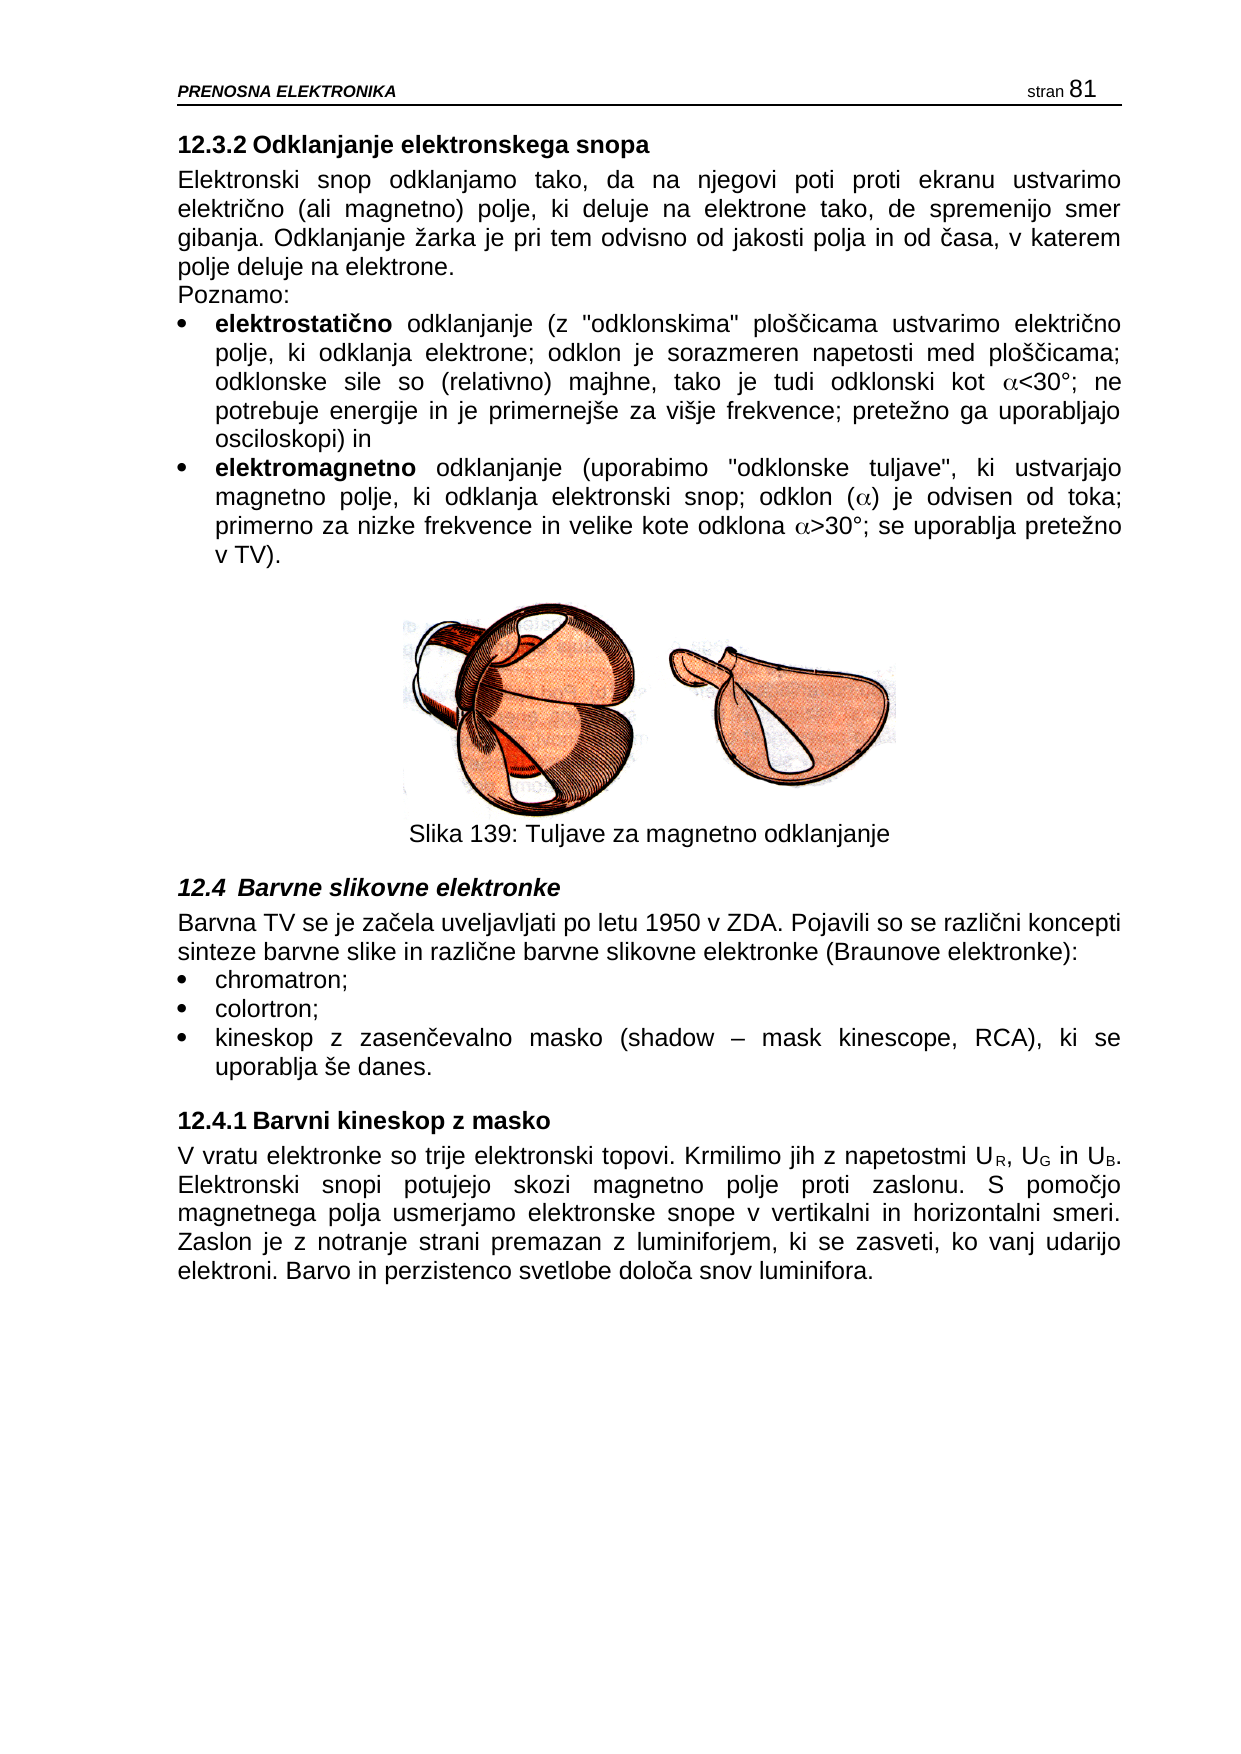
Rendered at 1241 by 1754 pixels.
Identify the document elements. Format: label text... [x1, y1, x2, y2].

subtitle Barvne slikovne elektronke [177, 873, 1122, 902]
table_cell Slika 139: Tuljave za magnetno odklanjanje [155, 819, 1144, 848]
text V vratu elektronke so trije elektronski topovi. Krmilimo jih z napetostmi UR, UG in UB. Elektronski snopi potujejo skozi magnetno polje proti zaslonu. S pomočjo magnetnega polja usmerjamo elektronske snope v vertikalni in horizontalni smeri. Zaslon je z notranje strani premazan z luminiforjem, ki se zasveti, ko vanj udarijo elektroni. Barvo in perzistenco svetlobe določa snov luminifora. [177, 1141, 1122, 1284]
table_header [896, 597, 1144, 819]
text Barvna TV se je začela uveljavljati po letu 1950 v ZDA. Pojavili so se različni koncepti sinteze barvne slike in različne barvne slikovne elektronke (Braunove elektronke): [177, 908, 1122, 966]
text Elektronski snop odklanjamo tako, da na njegovi poti proti ekranu ustvarimo električno (ali magnetno) polje, ki deluje na elektrone tako, de spremenijo smer gibanja. Odklanjanje žarka je pri tem odvisno od jakosti polja in od časa, v katerem polje deluje na elektrone. [177, 166, 1122, 281]
list elektrostatično odklanjanje (z "odklonskima" ploščicama ustvarimo električno polje, ki odklanja elektrone; odklon je sorazmeren napetosti med ploščicama; odklonske sile so (relativno) majhne, tako je tudi odklonski kot <30°; ne potrebuje energije in je primernejše za višje frekvence; pretežno ga uporabljajo osciloskopi) in [177, 309, 1122, 453]
list elektromagnetno odklanjanje (uporabimo "odklonske tuljave", ki ustvarjajo magnetno polje, ki odklanja elektronski snop; odklon () je odvisen od toka; primerno za nizke frekvence in velike kote odklona >30°; se uporablja pretežno v TV). [177, 453, 1122, 568]
list kineskop z zasenčevalno masko (shadow – mask kinescope, RCA), ki se uporablja še danes. [177, 1023, 1122, 1081]
table_header [155, 597, 403, 819]
text Poznamo: [177, 281, 1122, 309]
list chromatron; [177, 966, 1122, 994]
subtitle Odklanjanje elektronskega snopa [177, 131, 1122, 159]
list colortron; [177, 994, 1122, 1023]
subtitle Barvni kineskop z masko [177, 1106, 1122, 1134]
